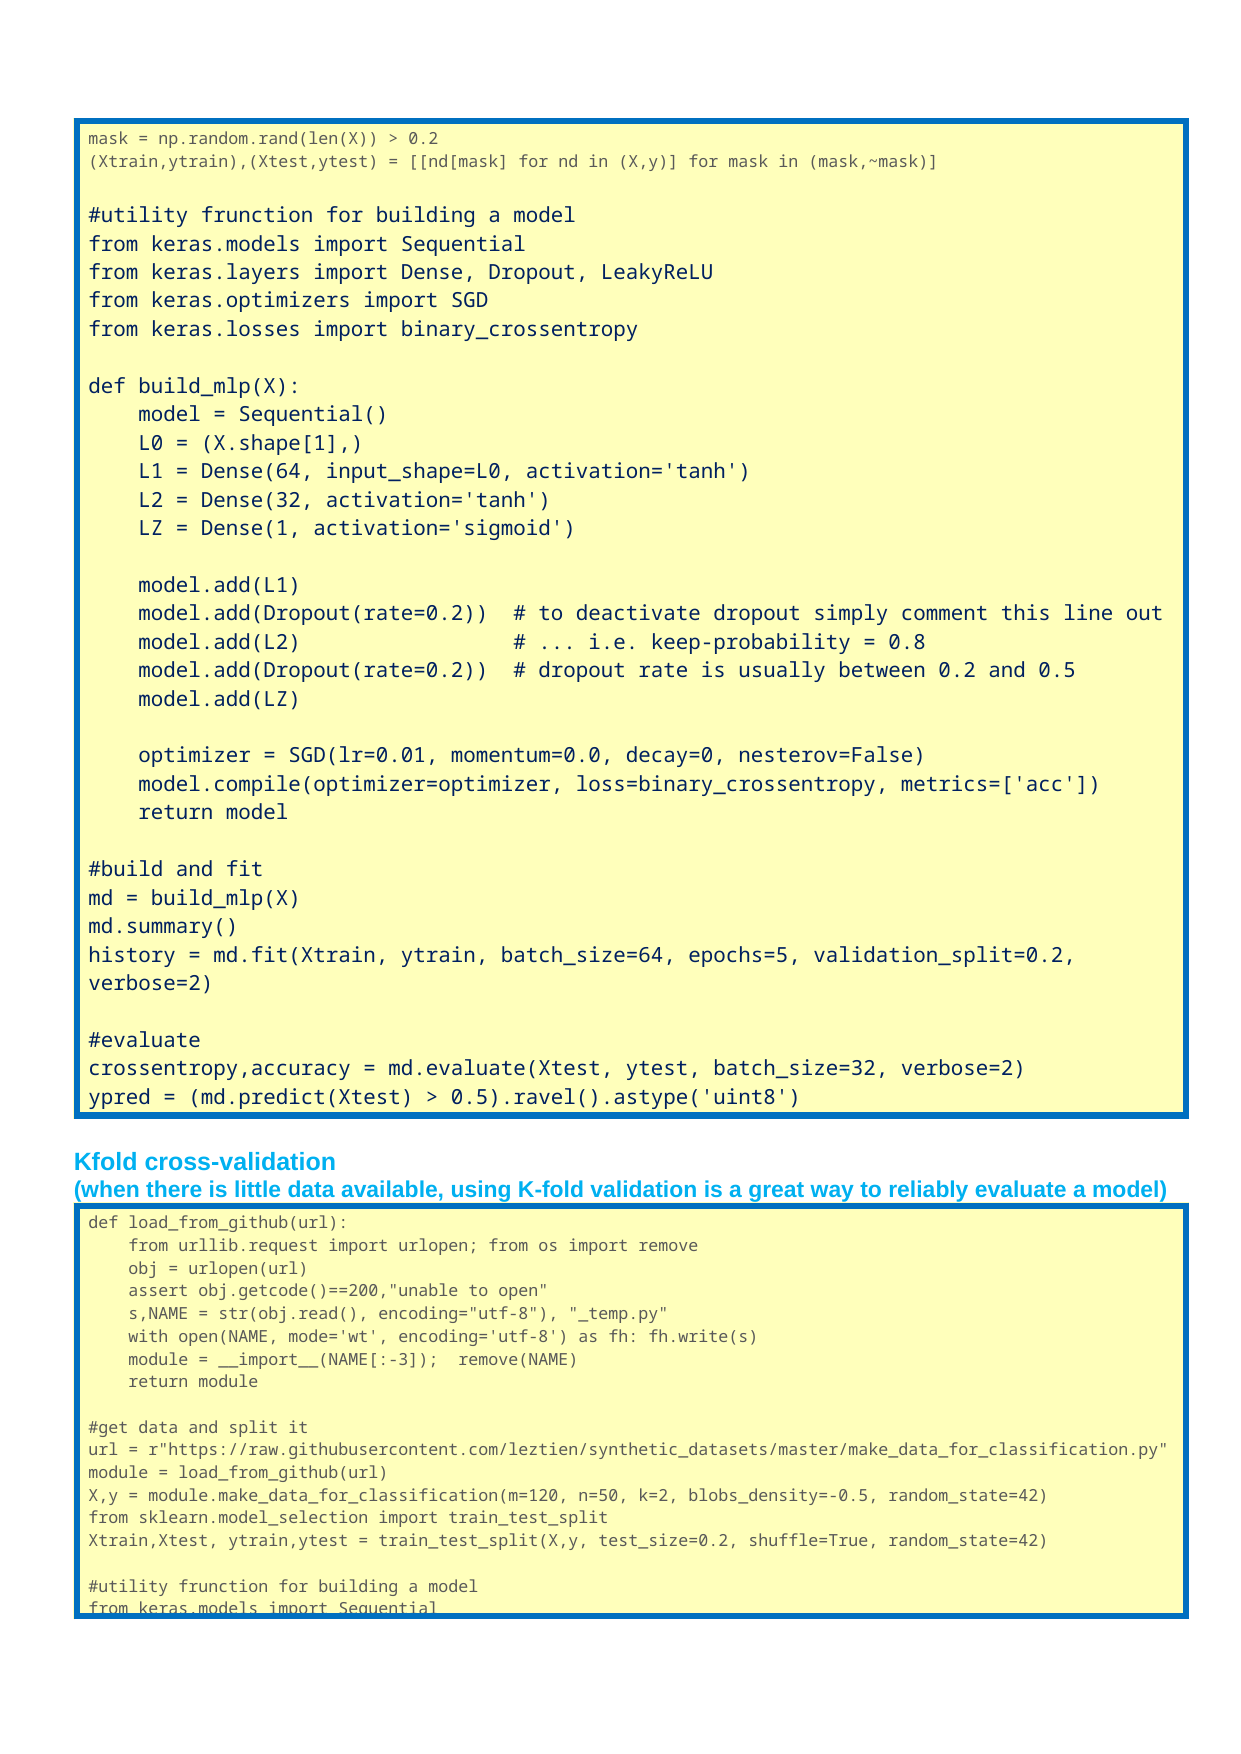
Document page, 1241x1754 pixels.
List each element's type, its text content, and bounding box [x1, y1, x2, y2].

text from urllib.request import urlopen; from os import remove [80, 1225, 1183, 1248]
text def load_from_github(url): [80, 1209, 1183, 1225]
text L0 = (X.shape[1],) [80, 419, 1183, 448]
text #build and fit [80, 846, 1183, 874]
text return module [80, 1361, 1183, 1384]
title (when there is little data available, using K-fold validation is a great way to reliably evaluate a model) [73, 1176, 1189, 1202]
text crossentropy,accuracy = md.evaluate(Xtest, ytest, batch_size=32, verbose=2) [80, 1045, 1183, 1073]
text from keras.losses import binary_crossentropy [80, 306, 1183, 334]
text #evaluate [80, 1017, 1183, 1045]
title Kfold cross-validation [73, 1147, 1189, 1176]
text L1 = Dense(64, input_shape=L0, activation='tanh') [80, 448, 1183, 476]
text #utility frunction for building a model [80, 1566, 1183, 1588]
text (Xtrain,ytrain),(Xtest,ytest) = [[nd[mask] for nd in (X,y)] for mask in (mask,~mask)] [80, 141, 1183, 163]
text model.add(Dropout(rate=0.2)) # dropout rate is usually between 0.2 and 0.5 [80, 647, 1183, 675]
text return model [80, 789, 1183, 818]
text s,NAME = str(obj.read(), encoding="utf-8"), "_temp.py" [80, 1293, 1183, 1316]
text L2 = Dense(32, activation='tanh') [80, 476, 1183, 505]
text model.add(LZ) [80, 675, 1183, 704]
text module = __import__(NAME[:-3]); remove(NAME) [80, 1339, 1183, 1361]
text LZ = Dense(1, activation='sigmoid') [80, 505, 1183, 533]
text mask = np.random.rand(len(X)) > 0.2 [80, 124, 1183, 141]
text with open(NAME, mode='wt', encoding='utf-8') as fh: fh.write(s) [80, 1316, 1183, 1339]
text url = r"https://raw.githubusercontent.com/leztien/synthetic_datasets/master/make_data_for_classification.py" [80, 1429, 1183, 1452]
text model.compile(optimizer=optimizer, loss=binary_crossentropy, metrics=['acc']) [80, 761, 1183, 789]
text md.summary() [80, 903, 1183, 931]
text from keras.optimizers import SGD [80, 277, 1183, 306]
text from sklearn.model_selection import train_test_split [80, 1498, 1183, 1520]
text obj = urlopen(url) [80, 1248, 1183, 1271]
text history = md.fit(Xtrain, ytrain, batch_size=64, epochs=5, validation_split=0.2, verbose=2) [80, 931, 1183, 988]
text model = Sequential() [80, 391, 1183, 419]
text model.add(L2) # ... i.e. keep-probability = 0.8 [80, 618, 1183, 647]
text Xtrain,Xtest, ytrain,ytest = train_test_split(X,y, test_size=0.2, shuffle=True, random_state=42) [80, 1520, 1183, 1543]
text from keras.layers import Dense, Dropout, LeakyReLU [80, 249, 1183, 277]
text from keras.models import Sequential [80, 1588, 1183, 1613]
text from keras.models import Sequential [80, 220, 1183, 249]
text model.add(L1) [80, 562, 1183, 590]
text module = load_from_github(url) [80, 1452, 1183, 1475]
text md = build_mlp(X) [80, 874, 1183, 903]
text def build_mlp(X): [80, 363, 1183, 391]
text assert obj.getcode()==200,"unable to open" [80, 1271, 1183, 1293]
text model.add(Dropout(rate=0.2)) # to deactivate dropout simply comment this line out [80, 590, 1183, 618]
text #utility frunction for building a model [80, 192, 1183, 220]
text #get data and split it [80, 1407, 1183, 1429]
text ypred = (md.predict(Xtest) > 0.5).ravel().astype('uint8') [80, 1073, 1183, 1112]
text X,y = module.make_data_for_classification(m=120, n=50, k=2, blobs_density=-0.5, random_state=42) [80, 1475, 1183, 1498]
text optimizer = SGD(lr=0.01, momentum=0.0, decay=0, nesterov=False) [80, 732, 1183, 761]
